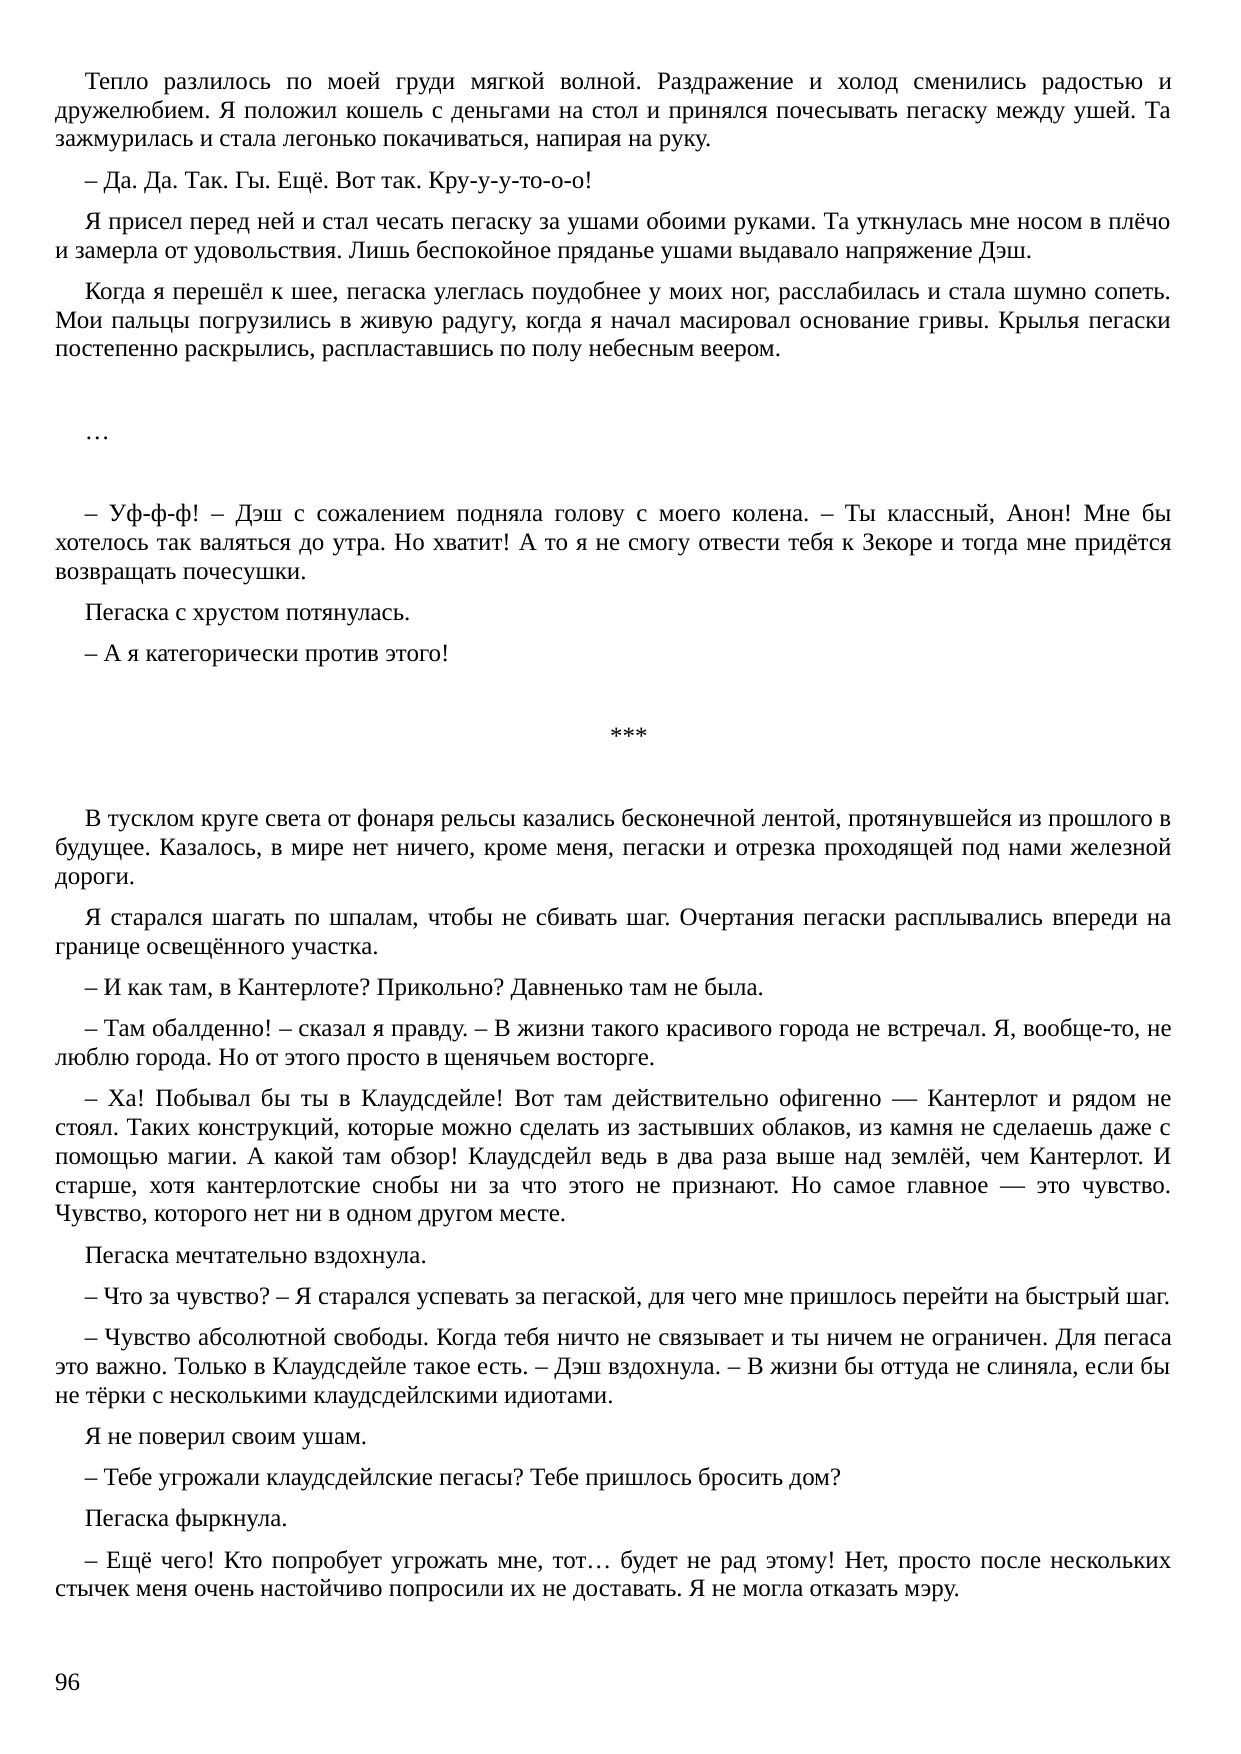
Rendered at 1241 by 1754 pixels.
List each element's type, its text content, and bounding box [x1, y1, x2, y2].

text Я присел перед ней и стал чесать пегаску за ушами обоими руками. Та уткнулась мне носом в плёчо и замерла от удовольствия. Лишь беспокойное пряданье ушами выдавало напряжение Дэш. [55, 206, 1173, 263]
text – А я категорически против этого! [55, 638, 1173, 667]
text В тусклом круге света от фонаря рельсы казались бесконечной лентой, протянувшейся из прошлого в будущее. Казалось, в мире нет ничего, кроме меня, пегаски и отрезка проходящей под нами железной дороги. [55, 803, 1173, 890]
text – Уф-ф-ф! – Дэш с сожалением подняла голову с моего колена. – Ты классный, Анон! Мне бы хотелось так валяться до утра. Но хватит! А то я не смогу отвести тебя к Зекоре и тогда мне придётся возвращать почесушки. [55, 498, 1173, 585]
text Тепло разлилось по моей груди мягкой волной. Раздражение и холод сменились радостью и дружелюбием. Я положил кошель с деньгами на стол и принялся почесывать пегаску между ушей. Та зажмурилась и стала легонько покачиваться, напирая на руку. [55, 66, 1173, 152]
text – Ещё чего! Кто попробует угрожать мне, тот… будет не рад этому! Нет, просто после нескольких стычек меня очень настойчиво попросили их не доставать. Я не могла отказать мэру. [55, 1545, 1173, 1602]
text – Чувство абсолютной свободы. Когда тебя ничто не связывает и ты ничем не ограничен. Для пегаса это важно. Только в Клаудсдейле такое есть. – Дэш вздохнула. – В жизни бы оттуда не слиняла, если бы не тёрки с несколькими клаудсдейлскими идиотами. [55, 1322, 1173, 1408]
text – Тебе угрожали клаудсдейлские пегасы? Тебе пришлось бросить дом? [55, 1462, 1173, 1491]
text Пегаска фыркнула. [55, 1503, 1173, 1532]
text – Да. Да. Так. Гы. Ещё. Вот так. Кру-у-у-то-о-о! [55, 165, 1173, 193]
text – Что за чувство? – Я старался успевать за пегаской, для чего мне пришлось перейти на быстрый шаг. [55, 1281, 1173, 1310]
text Когда я перешёл к шее, пегаска улеглась поудобнее у моих ног, расслабилась и стала шумно сопеть. Мои пальцы погрузились в живую радугу, когда я начал масировал основание гривы. Крылья пегаски постепенно раскрылись, распластавшись по полу небесным веером. [55, 276, 1173, 362]
text Пегаска мечтательно вздохнула. [55, 1240, 1173, 1268]
text – Там обалденно! – сказал я правду. – В жизни такого красивого города не встречал. Я, вообще-то, не люблю города. Но от этого просто в щенячьем восторге. [55, 1013, 1173, 1071]
text Пегаска с хрустом потянулась. [55, 597, 1173, 626]
text *** [55, 721, 1173, 750]
text – И как там, в Кантерлоте? Прикольно? Давненько там не была. [55, 972, 1173, 1001]
text … [55, 416, 1173, 445]
text – Ха! Побывал бы ты в Клаудсдейле! Вот там действительно офигенно — Кантерлот и рядом не стоял. Таких конструкций, которые можно сделать из застывших облаков, из камня не сделаешь даже с помощью магии. А какой там обзор! Клаудсдейл ведь в два раза выше над землёй, чем Кантерлот. И старше, хотя кантерлотские снобы ни за что этого не признают. Но самое главное — это чувство. Чувство, которого нет ни в одном другом месте. [55, 1083, 1173, 1227]
text Я старался шагать по шпалам, чтобы не сбивать шаг. Очертания пегаски расплывались впереди на границе освещённого участка. [55, 902, 1173, 960]
text Я не поверил своим ушам. [55, 1421, 1173, 1450]
